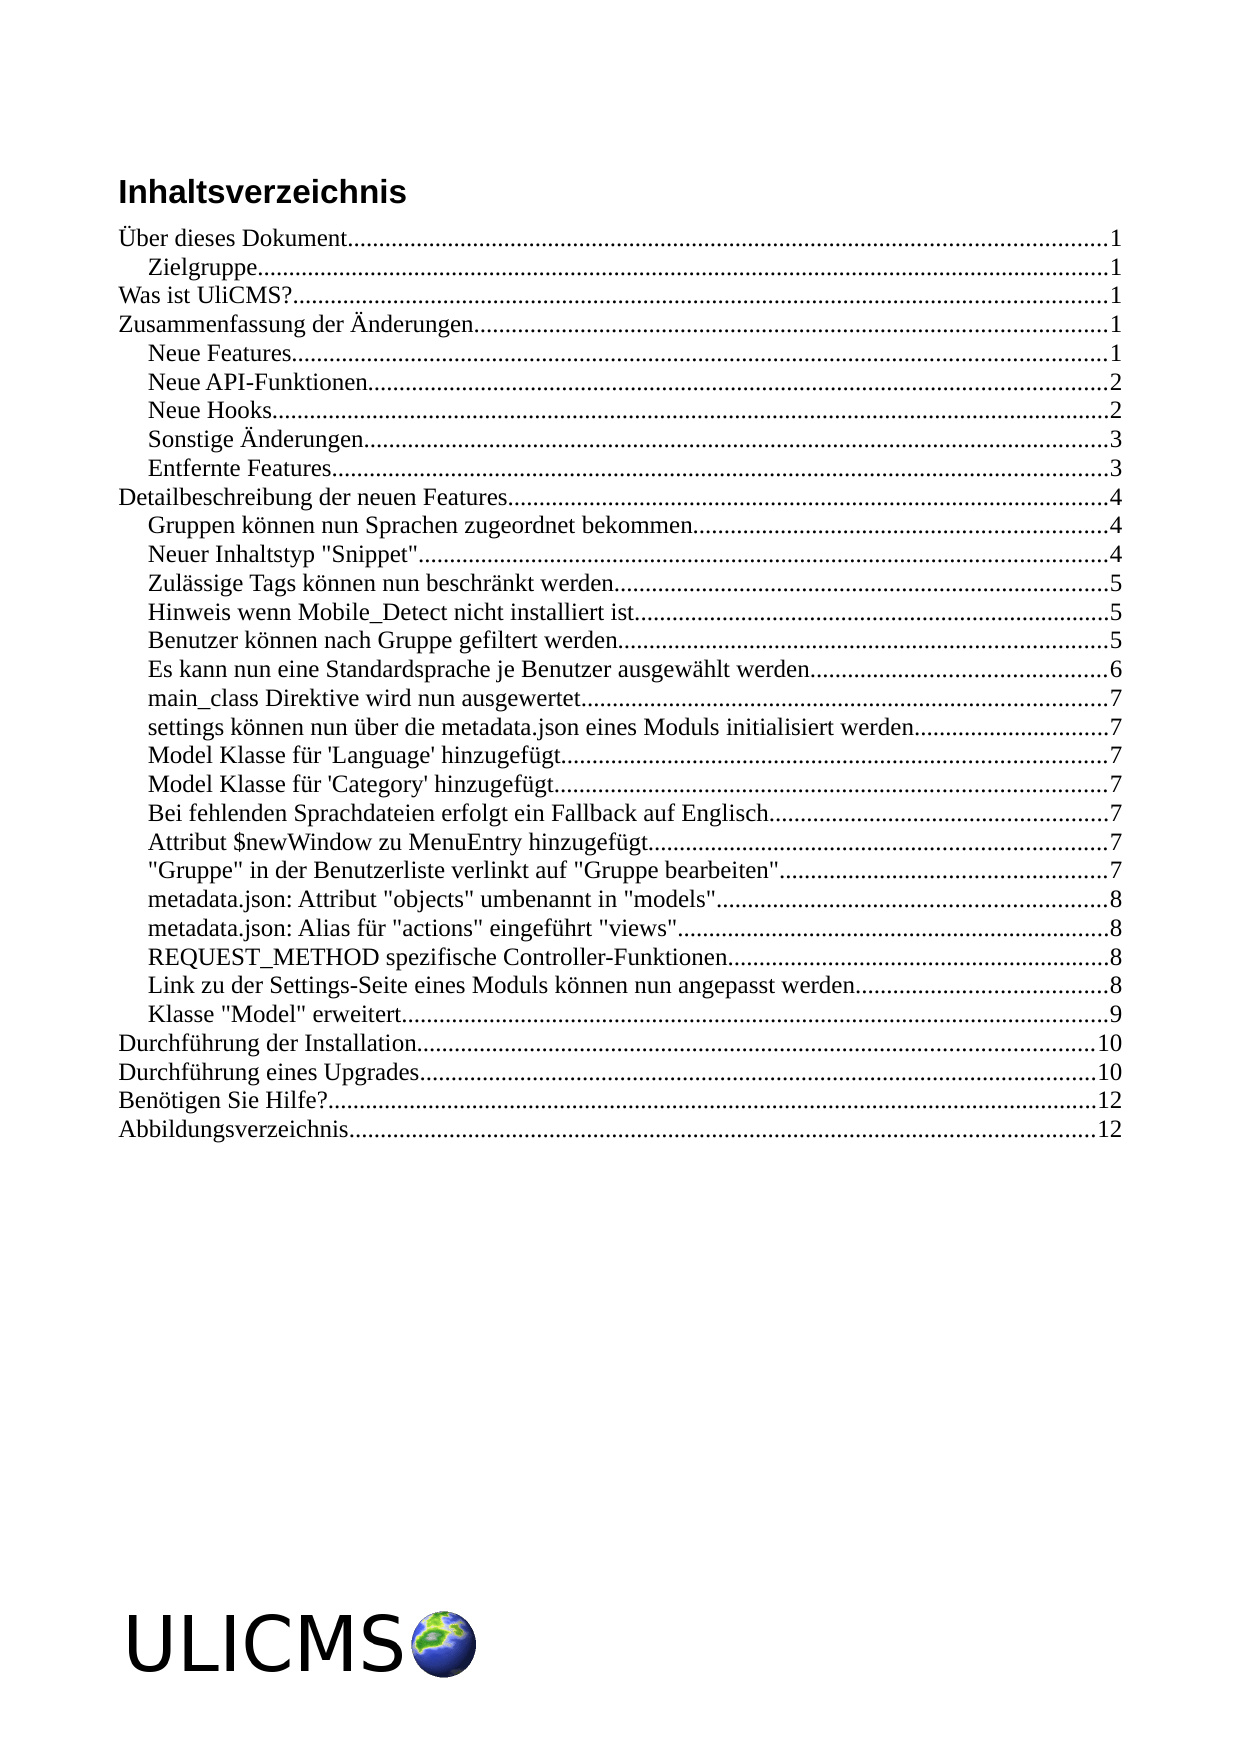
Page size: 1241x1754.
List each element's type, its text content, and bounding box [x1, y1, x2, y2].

text Model Klasse für 'Category' hinzugefügt 7 [148, 769, 1122, 798]
text Hinweis wenn Mobile_Detect nicht installiert ist. 5 [148, 597, 1122, 625]
text Gruppen können nun Sprachen zugeordnet bekommen 4 [148, 510, 1122, 539]
picture [118, 1607, 479, 1681]
text Sonstige Änderungen 3 [148, 424, 1122, 453]
text Benötigen Sie Hilfe? 12 [118, 1085, 1122, 1114]
text settings können nun über die metadata.json eines Moduls initialisiert werden 7 [148, 712, 1122, 740]
text Über dieses Dokument 1 [118, 223, 1122, 252]
text metadata.json: Attribut "objects" umbenannt in "models" 8 [148, 884, 1122, 913]
text metadata.json: Alias für "actions" eingeführt "views" 8 [148, 913, 1122, 942]
text Entfernte Features 3 [148, 453, 1122, 482]
text Klasse "Model" erweitert 9 [148, 999, 1122, 1028]
text Model Klasse für 'Language' hinzugefügt 7 [148, 740, 1122, 769]
text Abbildungsverzeichnis 12 [118, 1114, 1122, 1143]
text Detailbeschreibung der neuen Features 4 [118, 482, 1122, 510]
text Attribut $newWindow zu MenuEntry hinzugefügt 7 [148, 827, 1122, 855]
text Durchführung der Installation 10 [118, 1028, 1122, 1057]
text Durchführung eines Upgrades 10 [118, 1057, 1122, 1085]
text Zulässige Tags können nun beschränkt werden 5 [148, 568, 1122, 597]
text Link zu der Settings-Seite eines Moduls können nun angepasst werden 8 [148, 970, 1122, 999]
text Zielgruppe 1 [148, 252, 1122, 280]
text Neue API-Funktionen 2 [148, 367, 1122, 395]
text Es kann nun eine Standardsprache je Benutzer ausgewählt werden 6 [148, 654, 1122, 683]
text Neuer Inhaltstyp "Snippet" 4 [148, 539, 1122, 568]
subtitle Inhaltsverzeichnis [118, 172, 1122, 210]
text Bei fehlenden Sprachdateien erfolgt ein Fallback auf Englisch 7 [148, 798, 1122, 827]
text "Gruppe" in der Benutzerliste verlinkt auf "Gruppe bearbeiten" 7 [148, 855, 1122, 884]
text Neue Features 1 [148, 338, 1122, 367]
text Benutzer können nach Gruppe gefiltert werden 5 [148, 625, 1122, 654]
text REQUEST_METHOD spezifische Controller-Funktionen 8 [148, 942, 1122, 970]
text Was ist UliCMS? 1 [118, 280, 1122, 309]
text Zusammenfassung der Änderungen 1 [118, 309, 1122, 338]
text main_class Direktive wird nun ausgewertet 7 [148, 683, 1122, 712]
text Neue Hooks 2 [148, 395, 1122, 424]
